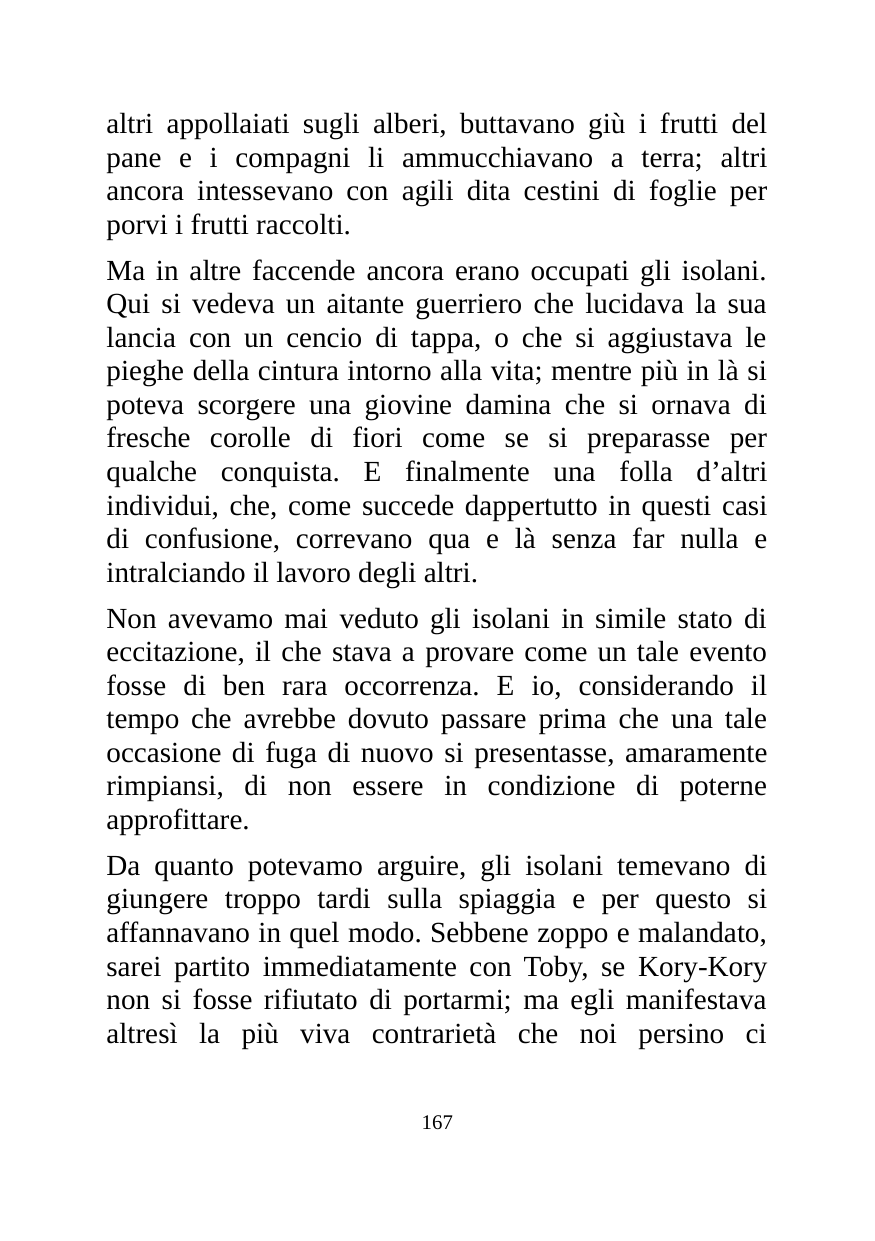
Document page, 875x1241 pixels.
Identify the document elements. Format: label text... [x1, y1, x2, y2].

text Ma in altre faccende ancora erano occupati gli isolani. Qui si vedeva un aitante guerriero che lucidava la sua lancia con un cencio di tappa, o che si aggiustava le pieghe della cintura intorno alla vita; mentre più in là si poteva scorgere una giovine damina che si ornava di fresche corolle di fiori come se si preparasse per qualche conquista. E finalmente una folla d’altri individui, che, come succede dappertutto in questi casi di confusione, correvano qua e là senza far nulla e intralciando il lavoro degli altri. [106, 253, 768, 588]
text Da quanto potevamo arguire, gli isolani temevano di giungere troppo tardi sulla spiaggia e per questo si affannavano in quel modo. Sebbene zoppo e malandato, sarei partito immediatamente con Toby, se Kory-Kory non si fosse rifiutato di portarmi; ma egli manifestava altresì la più viva contrarietà che noi persino ci [106, 848, 768, 1049]
text altri appollaiati sugli alberi, buttavano giù i frutti del pane e i compagni li ammucchiavano a terra; altri ancora intessevano con agili dita cestini di foglie per porvi i frutti raccolti. [106, 106, 768, 240]
text Non avevamo mai veduto gli isolani in simile stato di eccitazione, il che stava a provare come un tale evento fosse di ben rara occorrenza. E io, considerando il tempo che avrebbe dovuto passare prima che una tale occasione di fuga di nuovo si presentasse, amaramente rimpiansi, di non essere in condizione di poterne approfittare. [106, 601, 768, 836]
